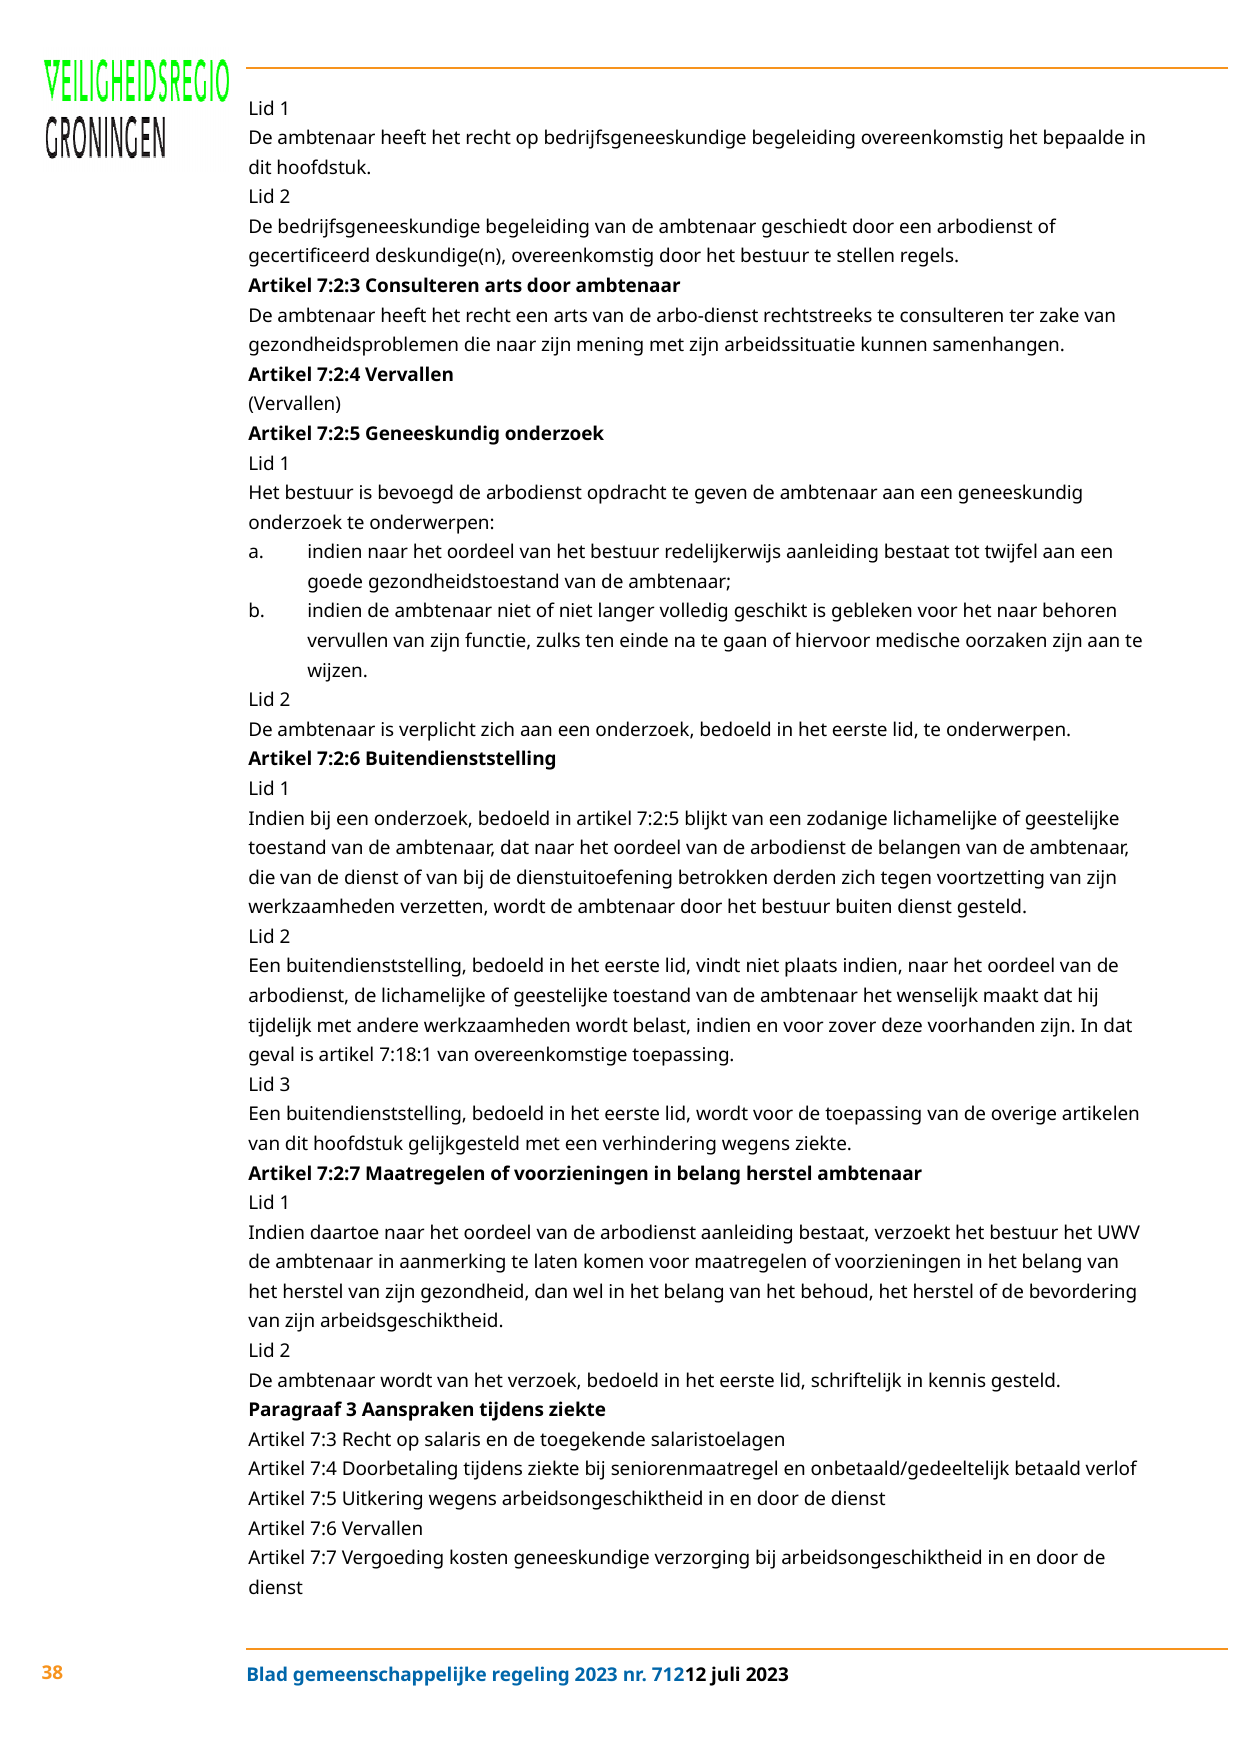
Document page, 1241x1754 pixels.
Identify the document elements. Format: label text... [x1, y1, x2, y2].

text Een buitendienststelling, bedoeld in het eerste lid, vindt niet plaats indien, naar het oordeel van de arbodienst, de lichamelijke of geestelijke toestand van de ambtenaar het wenselijk maakt dat hij tijdelijk met andere werkzaamheden wordt belast, indien en voor zover deze voorhanden zijn. In dat geval is artikel 7:18:1 van overeenkomstige toepassing. [248, 953, 1152, 1067]
picture [41, 47, 231, 172]
text Een buitendienststelling, bedoeld in het eerste lid, wordt voor de toepassing van de overige artikelen van dit hoofdstuk gelijkgesteld met een verhindering wegens ziekte. [248, 1101, 1152, 1156]
text Artikel 7:7 Vergoeding kosten geneeskundige verzorging bij arbeidsongeschiktheid in en door de dienst [248, 1544, 1152, 1600]
text De bedrijfsgeneeskundige begeleiding van de ambtenaar geschiedt door een arbodienst of gecertificeerd deskundige(n), overeenkomstig door het bestuur te stellen regels. [248, 213, 1152, 268]
text Lid 1 [248, 450, 1152, 476]
text Lid 2 [248, 183, 1152, 209]
text Artikel 7:6 Vervallen [248, 1515, 1152, 1541]
text Artikel 7:2:4 Vervallen [248, 361, 1152, 387]
text Lid 3 [248, 1071, 1152, 1097]
text Artikel 7:2:7 Maatregelen of voorzieningen in belang herstel ambtenaar [248, 1160, 1152, 1186]
text Indien daartoe naar het oordeel van de arbodienst aanleiding bestaat, verzoekt het bestuur het UWV de ambtenaar in aanmerking te laten komen voor maatregelen of voorzieningen in het belang van het herstel van zijn gezondheid, dan wel in het belang van het behoud, het herstel of de bevordering van zijn arbeidsgeschiktheid. [248, 1219, 1152, 1333]
text Artikel 7:2:5 Geneeskundig onderzoek [248, 420, 1152, 446]
text Lid 2 [248, 923, 1152, 949]
list indien naar het oordeel van het bestuur redelijkerwijs aanleiding bestaat tot twijfel aan een goede gezondheidstoestand van de ambtenaar; [248, 538, 1152, 594]
text Artikel 7:4 Doorbetaling tijdens ziekte bij seniorenmaatregel en onbetaald/gedeeltelijk betaald verlof [248, 1456, 1152, 1481]
text Artikel 7:5 Uitkering wegens arbeidsongeschiktheid in en door de dienst [248, 1485, 1152, 1511]
text (Vervallen) [248, 391, 1152, 416]
text De ambtenaar heeft het recht op bedrijfsgeneeskundige begeleiding overeenkomstig het bepaalde in dit hoofdstuk. [248, 124, 1152, 180]
text Lid 1 [248, 95, 1152, 121]
text Lid 1 [248, 775, 1152, 801]
list indien de ambtenaar niet of niet langer volledig geschikt is gebleken voor het naar behoren vervullen van zijn functie, zulks ten einde na te gaan of hiervoor medische oorzaken zijn aan te wijzen. [248, 598, 1152, 683]
text Lid 1 [248, 1189, 1152, 1215]
text Lid 2 [248, 686, 1152, 712]
text De ambtenaar is verplicht zich aan een onderzoek, bedoeld in het eerste lid, te onderwerpen. [248, 716, 1152, 742]
text Artikel 7:2:3 Consulteren arts door ambtenaar [248, 272, 1152, 298]
text De ambtenaar wordt van het verzoek, bedoeld in het eerste lid, schriftelijk in kennis gesteld. [248, 1367, 1152, 1393]
text Lid 2 [248, 1337, 1152, 1363]
text Artikel 7:2:6 Buitendienststelling [248, 746, 1152, 771]
text Het bestuur is bevoegd de arbodienst opdracht te geven de ambtenaar aan een geneeskundig onderzoek te onderwerpen: [248, 479, 1152, 535]
text Artikel 7:3 Recht op salaris en de toegekende salaristoelagen [248, 1426, 1152, 1452]
text Indien bij een onderzoek, bedoeld in artikel 7:2:5 blijkt van een zodanige lichamelijke of geestelijke toestand van de ambtenaar, dat naar het oordeel van de arbodienst de belangen van de ambtenaar, die van de dienst of van bij de dienstuitoefening betrokken derden zich tegen voortzetting van zijn werkzaamheden verzetten, wordt de ambtenaar door het bestuur buiten dienst gesteld. [248, 805, 1152, 919]
text Paragraaf 3 Aanspraken tijdens ziekte [248, 1396, 1152, 1422]
text De ambtenaar heeft het recht een arts van de arbo-dienst rechtstreeks te consulteren ter zake van gezondheidsproblemen die naar zijn mening met zijn arbeidssituatie kunnen samenhangen. [248, 302, 1152, 357]
